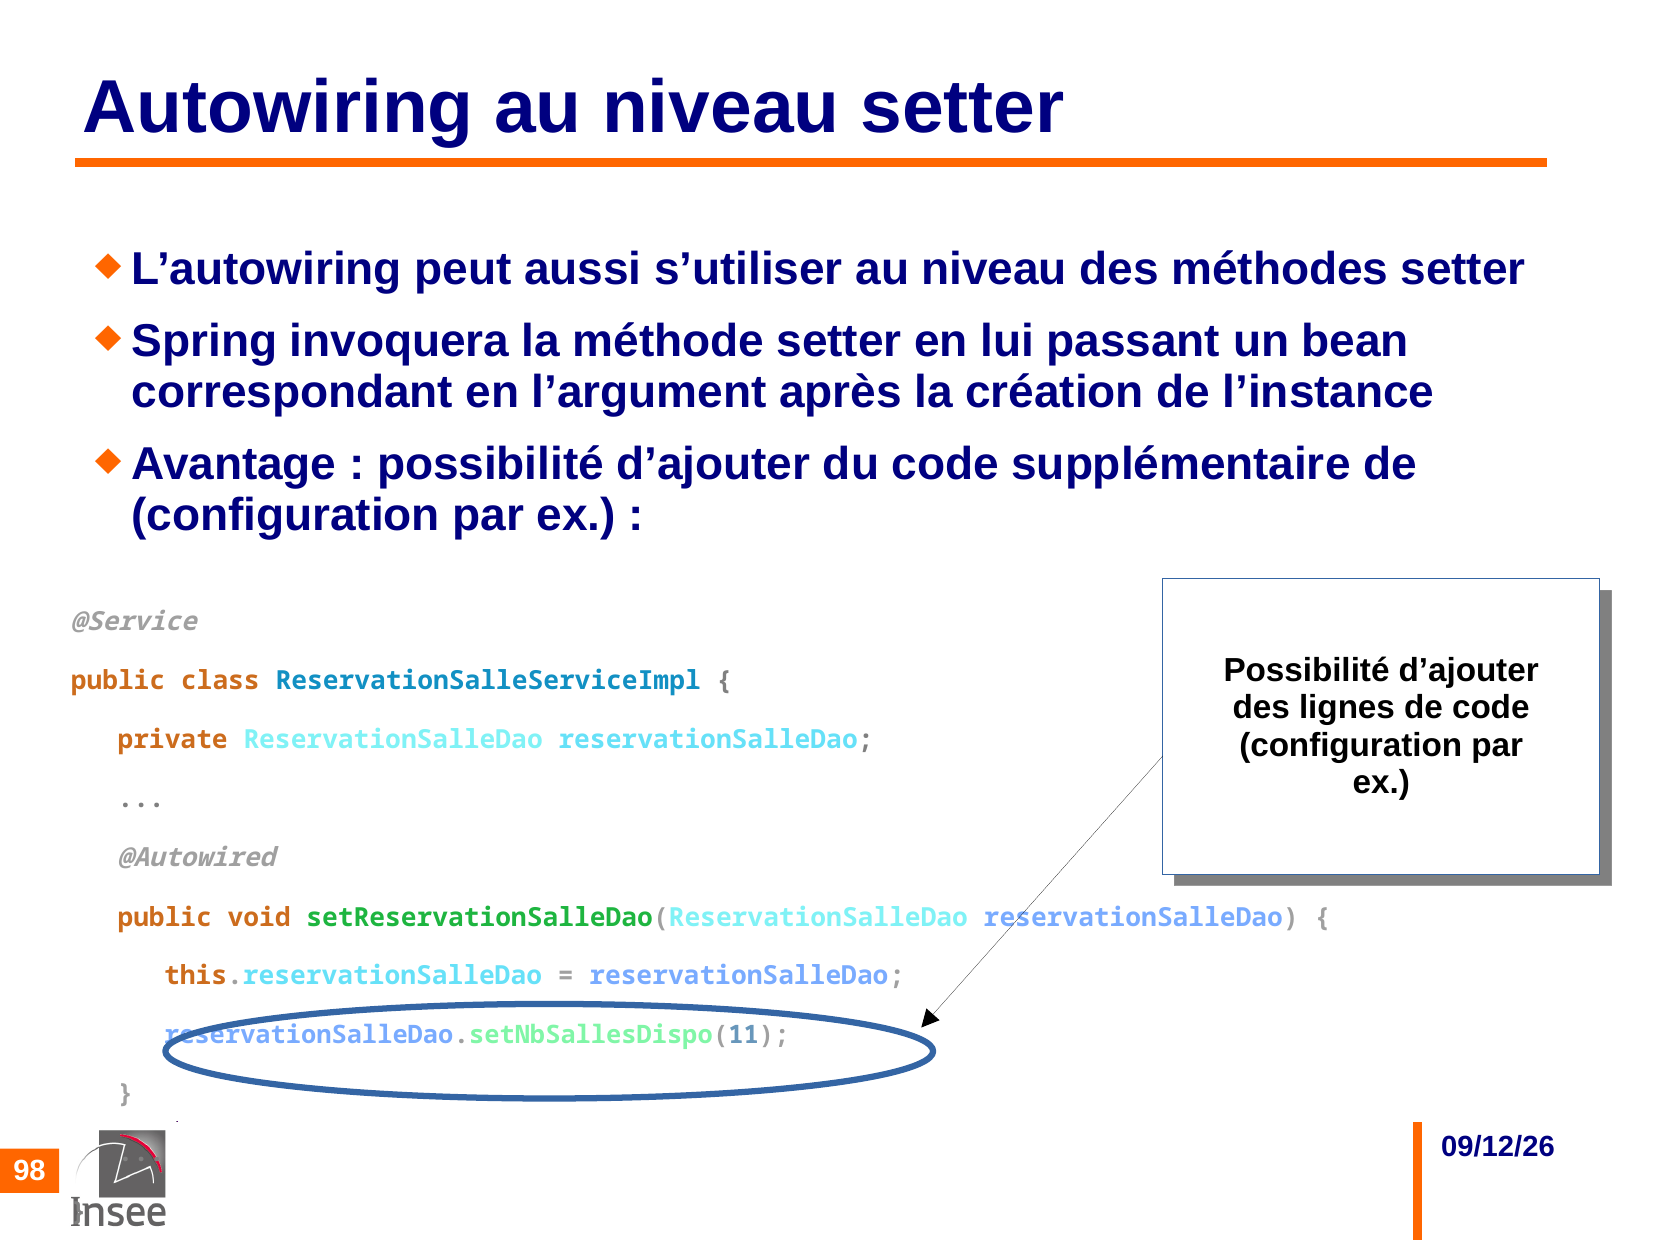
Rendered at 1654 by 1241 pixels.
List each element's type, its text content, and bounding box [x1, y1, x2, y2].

text_box [1162, 578, 1600, 875]
list L’autowiring peut aussi s’utiliser au niveau des méthodes setter Spring invoquera la méthode setter en lui passant un bean correspondant en l’argument après la création de l’instance Avantage : possibilité d’ajouter du code supplémentaire de (configuration par ex.) : [82, 242, 1548, 585]
picture [62, 1121, 178, 1241]
text_box Possibilité d’ajouter des lignes de code (configuration par ex.) [1198, 607, 1565, 845]
list @Service public class ReservationSalleServiceImpl { private ReservationSalleDao reservationSalleDao; ... @Autowired public void setReservationSalleDao(ReservationSalleDao reservationSalleDao) { this.reservationSalleDao = reservationSalleDao; reservationSalleDao.setNbSallesDispo(11); } ... } [70, 602, 1536, 1229]
title Autowiring au niveau setter [82, 49, 1619, 163]
